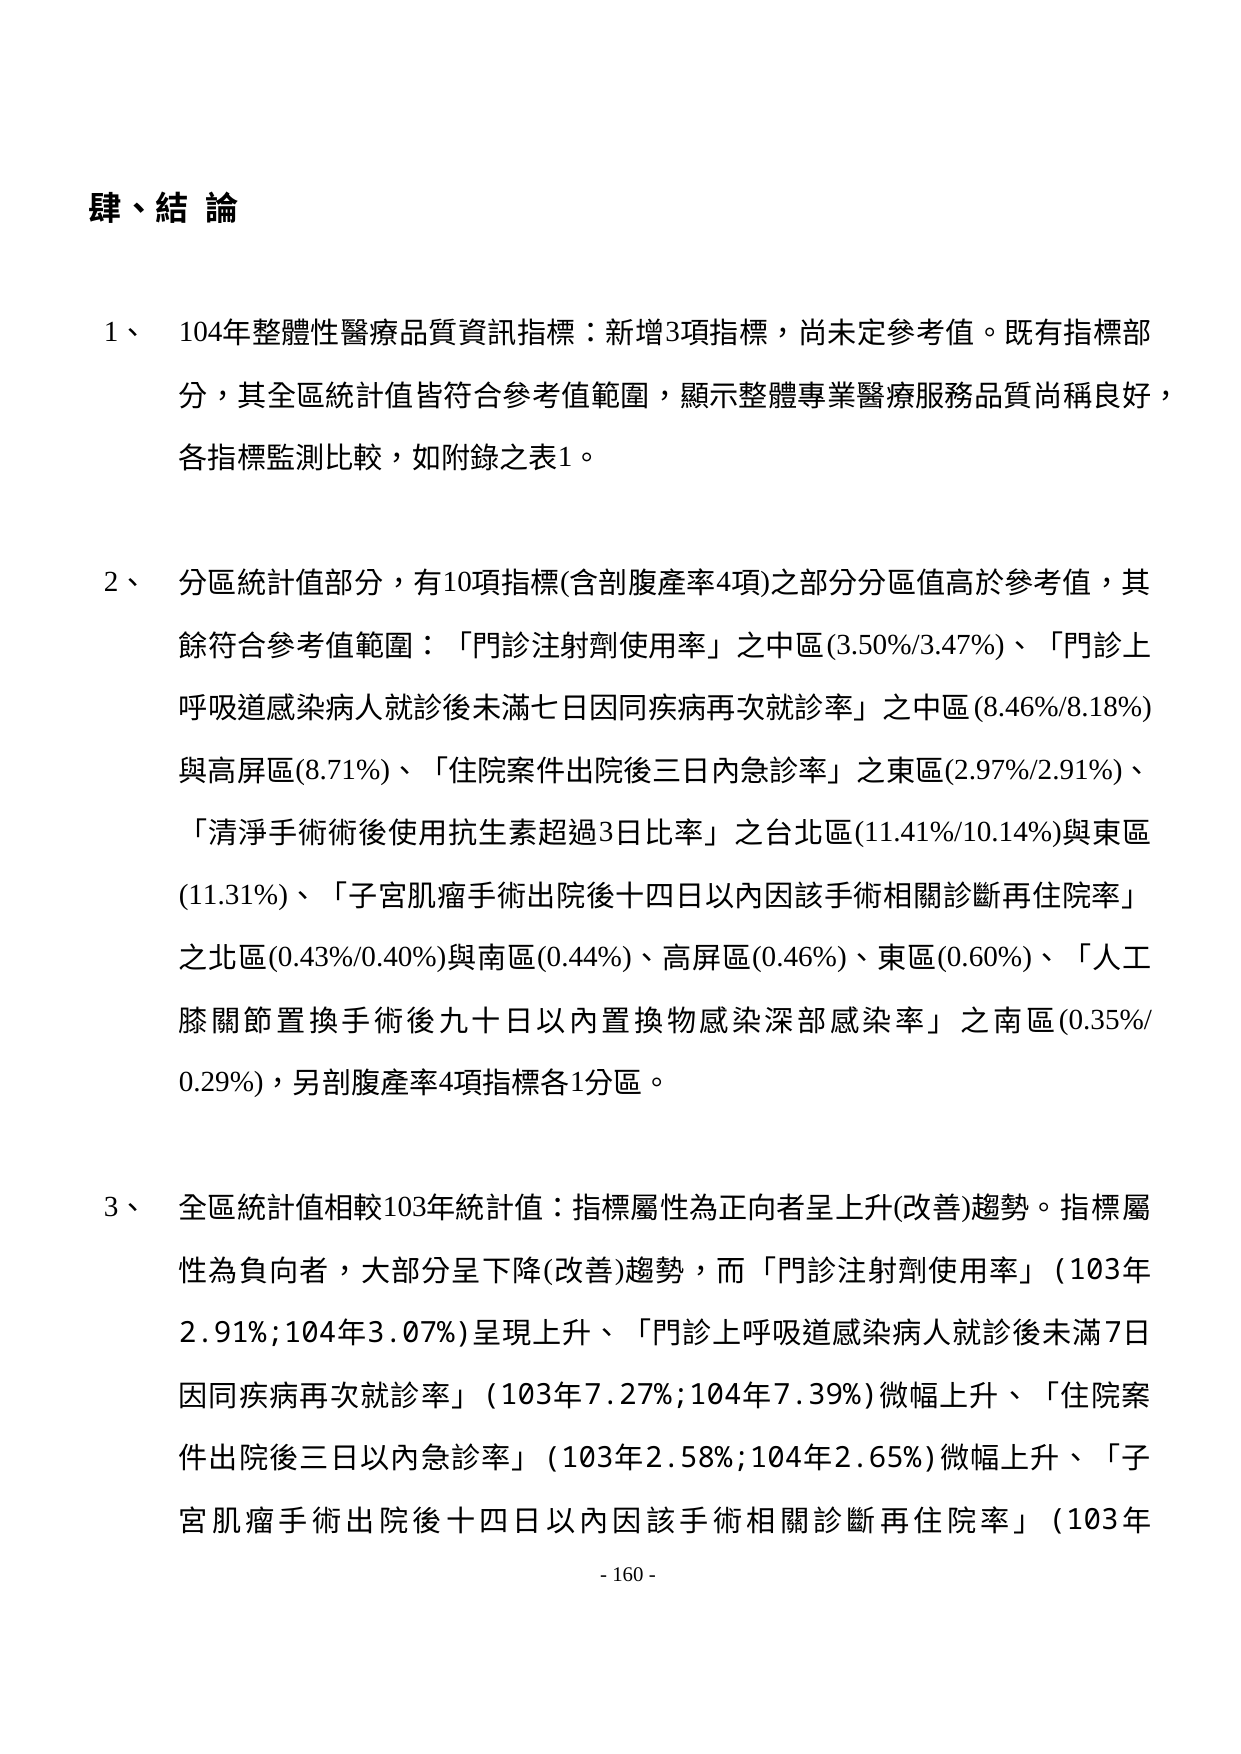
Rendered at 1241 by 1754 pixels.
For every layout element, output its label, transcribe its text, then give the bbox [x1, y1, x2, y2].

subtitle 肆、結 論 [89, 164, 1158, 227]
list 分區統計值部分，有10項指標(含剖腹產率4項)之部分分區值高於參考值，其餘符合參考值範圍：「門診注射劑使用率」之中區(3.50%/3.47%)、「門診上呼吸道感染病人就診後未滿七日因同疾病再次就診率」之中區(8.46%/8.18%)與高屏區(8.71%)、「住院案件出院後三日內急診率」之東區(2.97%/2.91%)、「清淨手術術後使用抗生素超過3日比率」之台北區(11.41%/10.14%)與東區(11.31%)、「子宮肌瘤手術出院後十四日以內因該手術相關診斷再住院率」之北區(0.43%/0.40%)與南區(0.44%)、高屏區(0.46%)、東區(0.60%)、「人工膝關節置換手術後九十日以內置換物感染深部感染率」之南區(0.35%/0.29%)，另剖腹產率4項指標各1分區。 [103, 539, 1152, 1102]
list 104年整體性醫療品質資訊指標：新增3項指標，尚未定參考值。既有指標部分，其全區統計值皆符合參考值範圍，顯示整體專業醫療服務品質尚稱良好，各指標監測比較，如附錄之表1。 [103, 289, 1152, 477]
list 全區統計值相較103年統計值：指標屬性為正向者呈上升(改善)趨勢。 指標屬性為負向者，大部分呈下降(改善)趨勢，而「門診注射劑使用率」(103年2.91%;104年3.07%)呈現上升、「門診上呼吸道感染病人就診後未滿7日因同疾病再次就診率」(103年7.27%;104年7.39%)微幅上升、「住院案件出院後三日以內急診率」(103年2.58%;104年2.65%)微幅上升、「子宮肌瘤手術出院後十四日以內因該手術相關診斷再住院率」(103年 [103, 1164, 1152, 1539]
